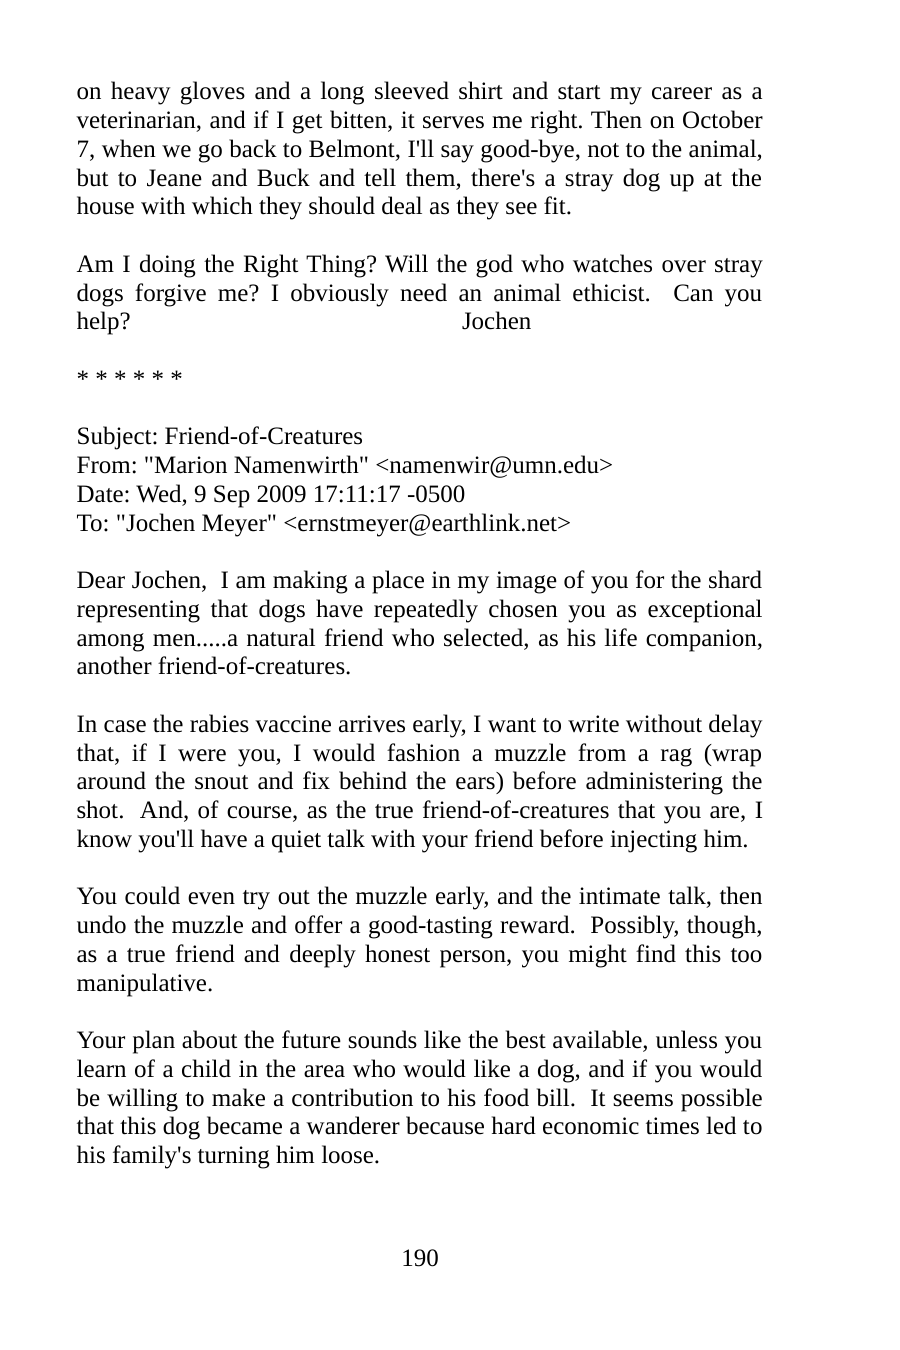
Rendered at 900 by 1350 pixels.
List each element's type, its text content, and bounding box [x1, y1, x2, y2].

text Your plan about the future sounds like the best available, unless you learn of a child in the area who would like a dog, and if you would be willing to make a contribution to his food bill. It seems possible that this dog became a wanderer because hard economic times led to his family's turning him loose. [76, 1025, 763, 1169]
text Dear Jochen, I am making a place in my image of you for the shard representing that dogs have repeatedly chosen you as exceptional among men.....a natural friend who selected, as his life companion, another friend-of-creatures. [76, 565, 763, 680]
text Subject: Friend-of-Creatures [76, 421, 763, 450]
text * * * * * * [76, 364, 763, 393]
text To: "Jochen Meyer" <ernstmeyer@earthlink.net> [76, 508, 763, 536]
text From: "Marion Namenwirth" <namenwir@umn.edu> [76, 450, 763, 479]
text In case the rabies vaccine arrives early, I want to write without delay that, if I were you, I would fashion a muzzle from a rag (wrap around the snout and fix behind the ears) before administering the shot. And, of course, as the true friend-of-creatures that you are, I know you'll have a quiet talk with your friend before injecting him. [76, 709, 763, 853]
text Date: Wed, 9 Sep 2009 17:11:17 -0500 [76, 479, 763, 508]
text Am I doing the Right Thing? Will the god who watches over stray dogs forgive me? I obviously need an animal ethicist. Can you help? Jochen [76, 249, 763, 335]
text on heavy gloves and a long sleeved shirt and start my career as a veterinarian, and if I get bitten, it serves me right. Then on October 7, when we go back to Belmont, I'll say good-bye, not to the animal, but to Jeane and Buck and tell them, there's a stray dog up at the house with which they should deal as they see fit. [76, 76, 763, 220]
text You could even try out the muzzle early, and the intimate talk, then undo the muzzle and offer a good-tasting reward. Possibly, though, as a true friend and deeply honest person, you might find this too manipulative. [76, 881, 763, 996]
